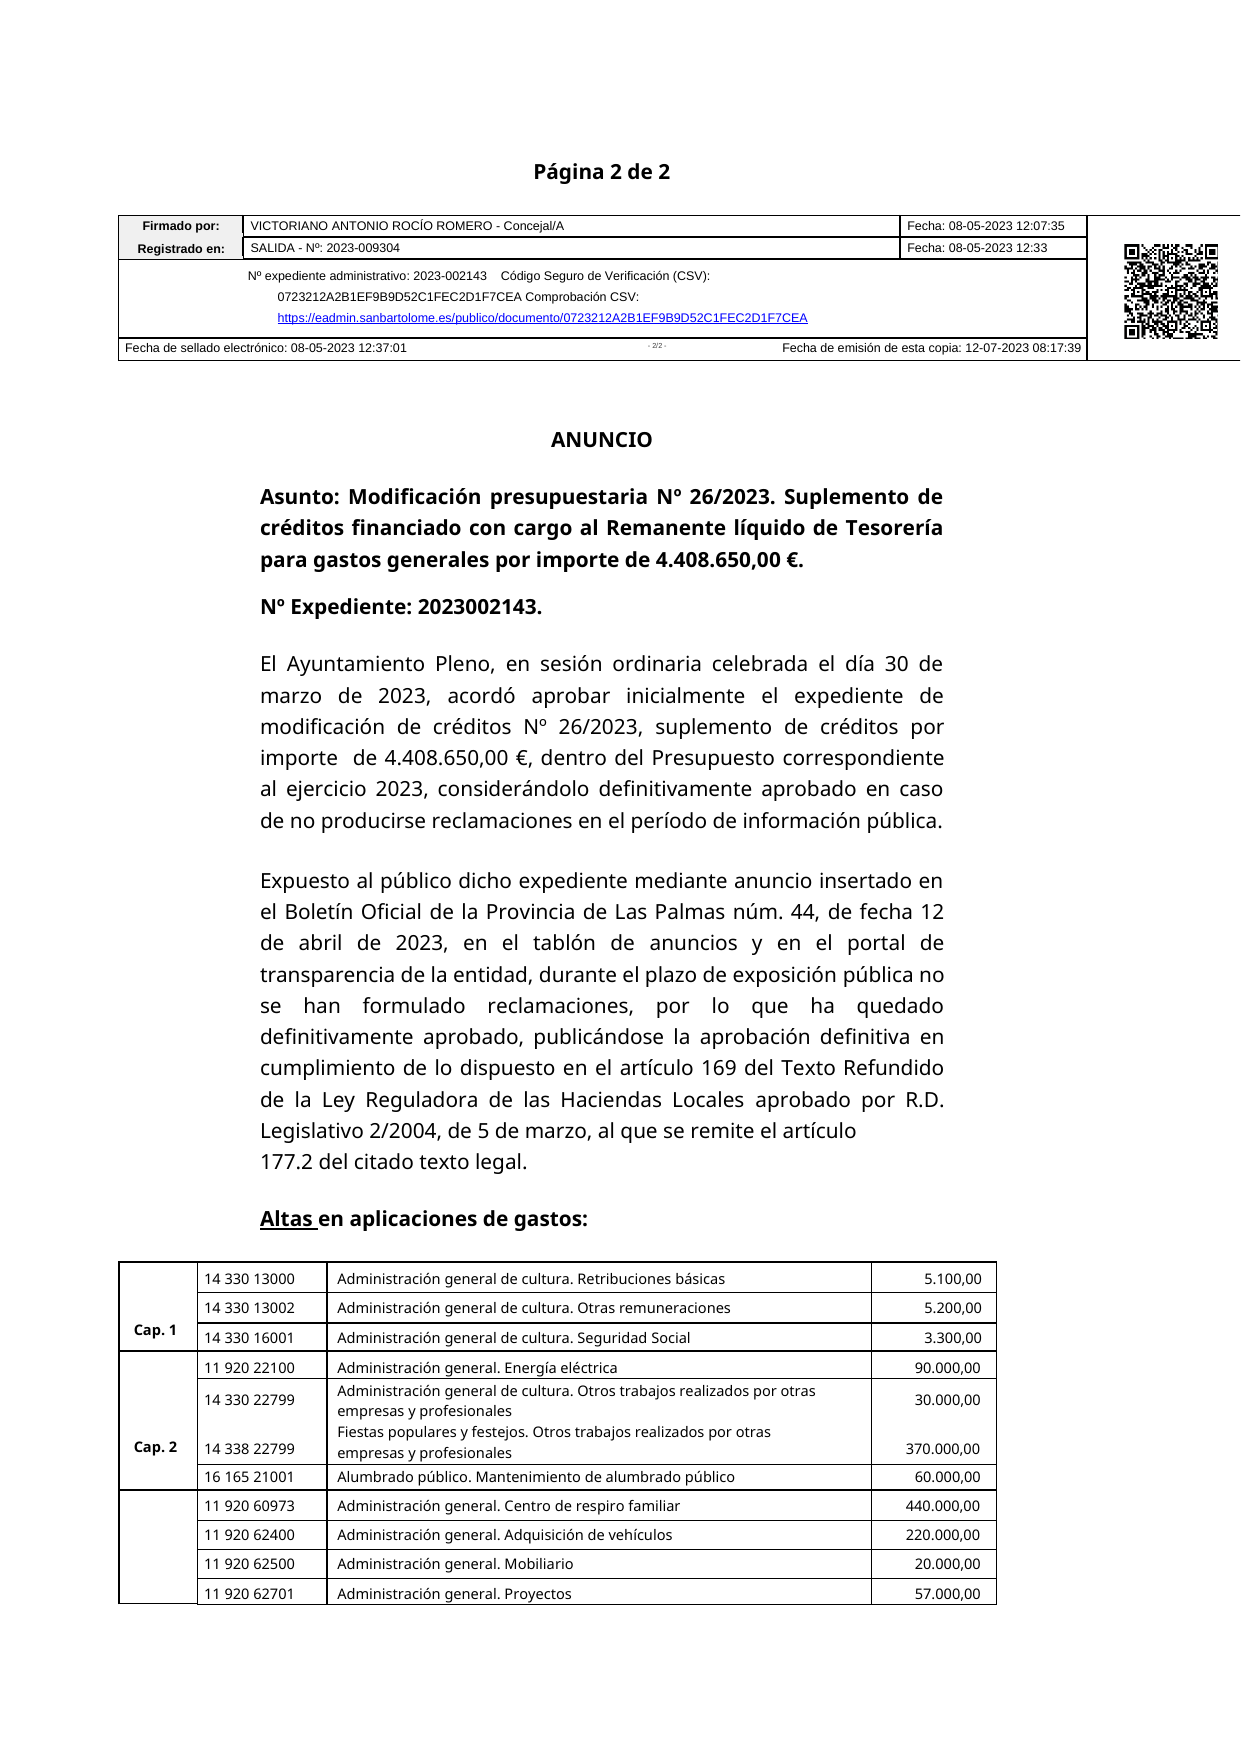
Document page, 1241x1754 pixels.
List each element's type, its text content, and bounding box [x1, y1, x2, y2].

table_cell Administración general. Proyectos [328, 1579, 871, 1604]
table_cell 11 920 62500 [198, 1550, 326, 1578]
text ANUNCIO [118, 426, 1085, 454]
table_cell 220.000,00 [872, 1521, 996, 1549]
table_cell Fecha de sellado electrónico: 08-05-2023 12:37:01 - 2/2 - Fecha de emisión de esta copia: 12-07-2023 08:17:39 [119, 339, 1086, 360]
table_cell SALIDA - Nº: 2023-009304 [244, 238, 899, 258]
text Altas en aplicaciones de gastos: [260, 1204, 1122, 1233]
text Nº Expediente: 2023002143. [260, 592, 1122, 621]
table_cell Registrado en: [119, 240, 242, 256]
table_cell Cap. 2 [120, 1352, 197, 1489]
table_cell 90.000,00 [872, 1352, 996, 1378]
table_cell Administración general de cultura. Otras remuneraciones [328, 1293, 871, 1322]
table_header Firmado por: [119, 216, 242, 233]
table_cell 3.300,00 [872, 1324, 996, 1350]
table_cell 30.000,00 370.000,00 [872, 1379, 996, 1464]
table_cell Nº expediente administrativo: 2023-002143 Código Seguro de Verificación (CSV): 0723212A2B1EF9B9D52C1FEC2D1F7CEA Comprobación CSV: https://eadmin.sanbartolome.es/publico/documento/0723212A2B1EF9B9D52C1FEC2D1F7CEA [119, 260, 1086, 337]
table_cell 60.000,00 [872, 1465, 996, 1489]
table_cell Administración general. Mobiliario [328, 1550, 871, 1578]
table_cell Administración general de cultura. Seguridad Social [328, 1324, 871, 1350]
table_cell [120, 1491, 197, 1603]
table_cell Administración general. Centro de respiro familiar [328, 1491, 871, 1520]
table_cell 11 920 62400 [198, 1521, 326, 1549]
table_cell 57.000,00 [872, 1579, 996, 1604]
table_cell 20.000,00 [872, 1550, 996, 1578]
table_cell 16 165 21001 [198, 1465, 326, 1489]
table_cell Alumbrado público. Mantenimiento de alumbrado público [328, 1465, 871, 1489]
table_cell Administración general. Adquisición de vehículos [328, 1521, 871, 1549]
table_header Fecha: 08-05-2023 12:07:35 [901, 216, 1086, 236]
table_header Administración general de cultura. Retribuciones básicas [328, 1263, 871, 1292]
text 177.2 del citado texto legal. [260, 1147, 1122, 1176]
table_cell Administración general de cultura. Otros trabajos realizados por otras empresas y profesionales Fiestas populares y festejos. Otros trabajos realizados por otras empresas y profesionales [328, 1379, 871, 1464]
text Asunto: Modificación presupuestaria Nº 26/2023. Suplemento de créditos financiado con cargo al Remanente líquido de Tesorería para gastos generales por importe de 4.408.650,00 €. [260, 482, 944, 573]
table_header [1088, 216, 1240, 360]
text Expuesto al público dicho expediente mediante anuncio insertado en el Boletín Oficial de la Provincia de Las Palmas núm. 44, de fecha 12 de abril de 2023, en el tablón de anuncios y en el portal de transparencia de la entidad, durante el plazo de exposición pública no se han formulado reclamaciones, por lo que ha quedado definitivamente aprobado, publicándose la aprobación definitiva en cumplimiento de lo dispuesto en el artículo 169 del Texto Refundido de la Ley Reguladora de las Haciendas Locales aprobado por R.D. Legislativo 2/2004, de 5 de marzo, al que se remite el artículo [260, 866, 944, 1144]
table_header VICTORIANO ANTONIO ROCÍO ROMERO - Concejal/A [244, 216, 899, 236]
table_header 14 330 13000 [198, 1263, 326, 1292]
table_cell 11 920 62701 [198, 1579, 326, 1604]
table_cell 14 330 22799 14 338 22799 [198, 1379, 326, 1464]
table_cell Administración general. Energía eléctrica [328, 1352, 871, 1378]
table_cell 14 330 16001 [198, 1324, 326, 1350]
table_cell Fecha: 08-05-2023 12:33 [901, 238, 1086, 258]
text El Ayuntamiento Pleno, en sesión ordinaria celebrada el día 30 de marzo de 2023, acordó aprobar inicialmente el expediente de modificación de créditos Nº 26/2023, suplemento de créditos por importe de 4.408.650,00 €, dentro del Presupuesto correspondiente al ejercicio 2023, considerándolo definitivamente aprobado en caso de no producirse reclamaciones en el período de información pública. [260, 649, 944, 834]
text Página 2 de 2 [118, 157, 1085, 185]
table_cell 11 920 22100 [198, 1352, 326, 1378]
table_cell 440.000,00 [872, 1491, 996, 1520]
table_header Cap. 1 [120, 1263, 197, 1350]
table_cell 14 330 13002 [198, 1293, 326, 1322]
table_cell 11 920 60973 [198, 1491, 326, 1520]
table_header 5.100,00 [872, 1263, 996, 1292]
table_cell 5.200,00 [872, 1293, 996, 1322]
